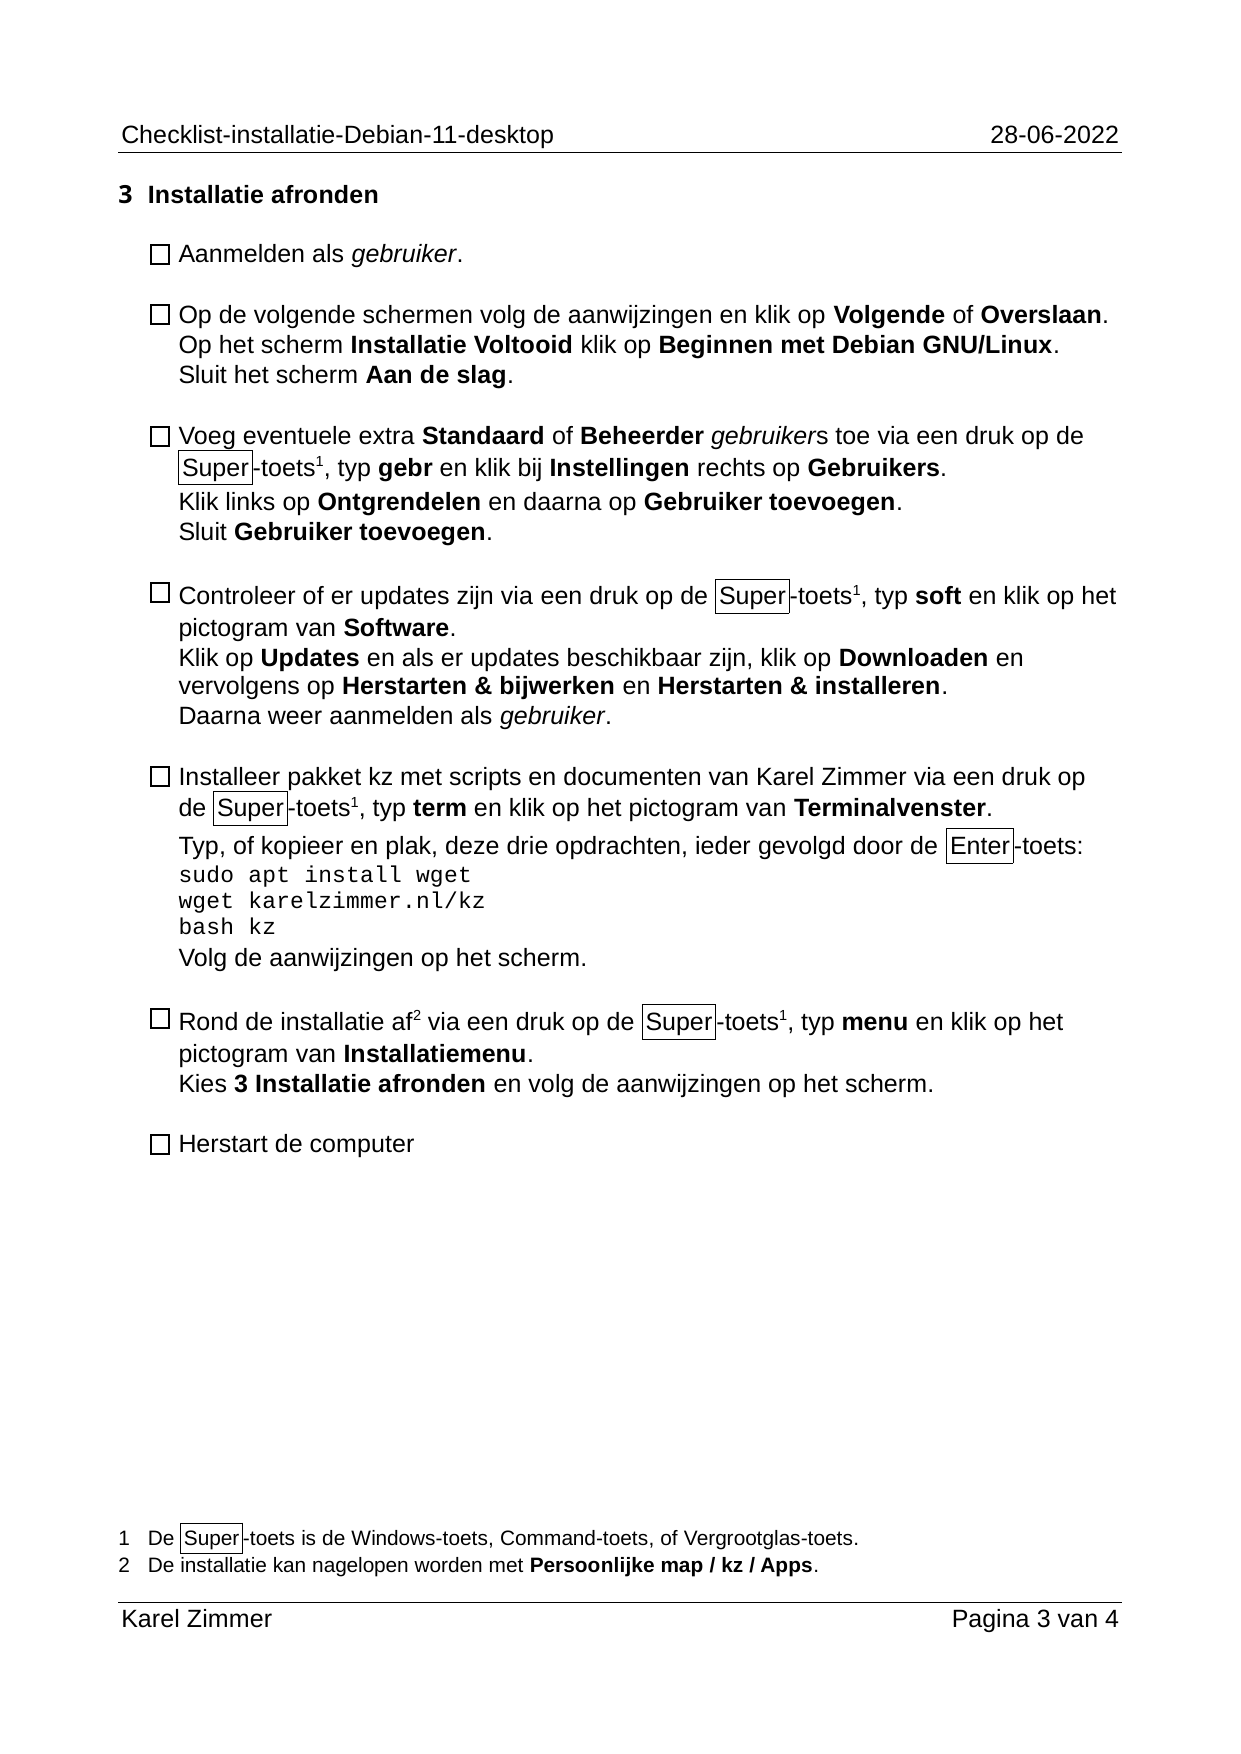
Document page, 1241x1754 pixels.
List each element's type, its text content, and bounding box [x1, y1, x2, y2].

table_cell [141, 517, 177, 547]
table_cell [141, 731, 177, 762]
table_cell [177, 269, 1121, 300]
table_cell [177, 391, 1121, 421]
table_cell [141, 943, 177, 973]
table_header [141, 239, 177, 269]
table_cell [141, 643, 177, 701]
table_cell [141, 577, 177, 643]
table_cell [141, 421, 177, 486]
table_cell Voeg eventuele extra Standaard of Beheerder gebruikers toe via een druk op de Super-toets, typ gebr en klik bij Instellingen rechts op Gebruikers. [177, 421, 1121, 486]
table_cell [177, 973, 1121, 1003]
table_cell [141, 1129, 177, 1159]
table_cell [141, 300, 177, 330]
table_cell Sluit Gebruiker toevoegen. [177, 517, 1121, 547]
table_cell Daarna weer aanmelden als gebruiker. [177, 701, 1121, 731]
table_cell [141, 762, 177, 827]
table_cell Kies 3 Installatie afronden en volg de aanwijzingen op het scherm. [177, 1069, 1121, 1099]
table_cell [177, 1099, 1121, 1129]
table_cell [141, 269, 177, 300]
table_cell Klik op Updates en als er updates beschikbaar zijn, klik op Downloaden en vervolgens op Herstarten & bijwerken en Herstarten & installeren. [177, 643, 1121, 701]
table_cell Herstart de computer [177, 1129, 1121, 1159]
table_cell Volg de aanwijzingen op het scherm. [177, 943, 1121, 973]
table_cell [141, 547, 177, 577]
table_cell [141, 973, 177, 1003]
table_header Aanmelden als gebruiker. [177, 239, 1121, 269]
table_cell Op het scherm Installatie Voltooid klik op Beginnen met Debian GNU/Linux. [177, 330, 1121, 360]
table_cell Installeer pakket kz met scripts en documenten van Karel Zimmer via een druk op de Super-toets1, typ term en klik op het pictogram van Terminalvenster. [177, 762, 1121, 827]
table_cell [141, 330, 177, 360]
table_cell [141, 1003, 177, 1069]
table_cell [141, 701, 177, 731]
table_cell Typ, of kopieer en plak, deze drie opdrachten, ieder gevolgd door de Enter-toets: sudo apt install wget wget karelzimmer.nl/kz bash kz [177, 827, 1121, 943]
table_cell [141, 827, 177, 943]
table_cell [141, 360, 177, 391]
table_cell Op de volgende schermen volg de aanwijzingen en klik op Volgende of Overslaan. [177, 300, 1121, 330]
table_cell Klik links op Ontgrendelen en daarna op Gebruiker toevoegen. [177, 486, 1121, 517]
list Installatie afronden [118, 177, 1122, 211]
table_cell [141, 1069, 177, 1099]
table_cell Rond de installatie af via een druk op de Super-toets1, typ menu en klik op het pictogram van Installatiemenu. [177, 1003, 1121, 1069]
table_cell [141, 486, 177, 517]
table_cell [141, 1099, 177, 1129]
table_cell [177, 731, 1121, 762]
table_cell [141, 391, 177, 421]
table_cell Controleer of er updates zijn via een druk op de Super-toets1, typ soft en klik op het pictogram van Software. [177, 577, 1121, 643]
table_cell Sluit het scherm Aan de slag. [177, 360, 1121, 391]
table_cell [177, 547, 1121, 577]
